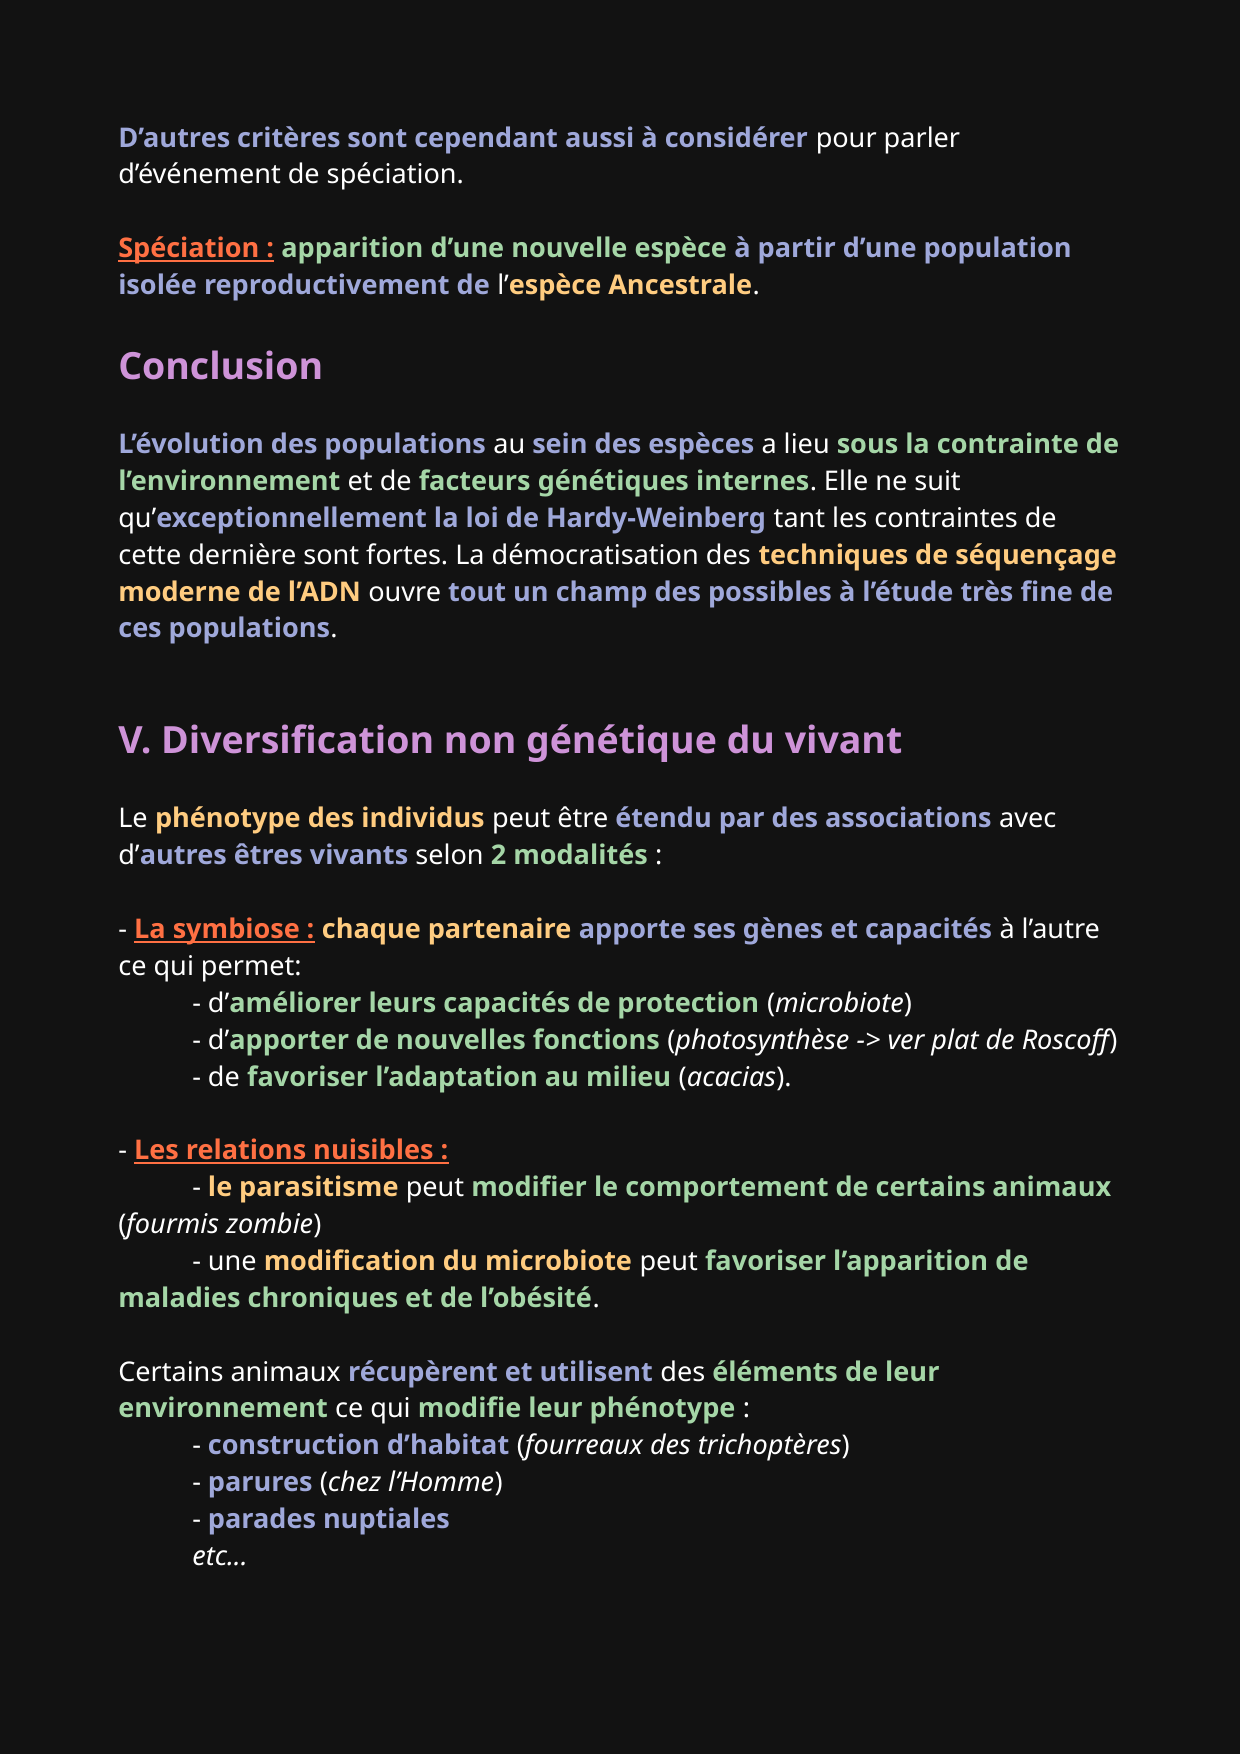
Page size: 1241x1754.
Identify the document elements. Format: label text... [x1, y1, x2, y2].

text - de favoriser l’adaptation au milieu (acacias). [118, 1057, 1122, 1094]
text - construction d’habitat (fourreaux des trichoptères) [118, 1426, 1122, 1463]
text - d’apporter de nouvelles fonctions (photosynthèse -> ver plat de Roscoff) [118, 1020, 1122, 1057]
text - d’améliorer leurs capacités de protection (microbiote) [118, 983, 1122, 1020]
text - La symbiose : chaque partenaire apporte ses gènes et capacités à l’autre ce qui permet: [118, 909, 1122, 983]
text - parures (chez l’Homme) [118, 1463, 1122, 1499]
text - le parasitisme peut modifier le comportement de certains animaux (fourmis zombie) [118, 1168, 1122, 1241]
text Spéciation : apparition d’une nouvelle espèce à partir d’une population isolée reproductivement de l’espèce Ancestrale. [118, 229, 1122, 302]
text - parades nuptiales [118, 1499, 1122, 1536]
text etc... [118, 1536, 1122, 1573]
text - une modification du microbiote peut favoriser l’apparition de maladies chroniques et de l’obésité. [118, 1241, 1122, 1315]
text Certains animaux récupèrent et utilisent des éléments de leur environnement ce qui modifie leur phénotype : [118, 1352, 1122, 1426]
text D’autres critères sont cependant aussi à considérer pour parler d’événement de spéciation. [118, 118, 1122, 192]
text Conclusion [118, 339, 1122, 390]
text Le phénotype des individus peut être étendu par des associations avec d’autres êtres vivants selon 2 modalités : [118, 799, 1122, 873]
text - Les relations nuisibles : [118, 1131, 1122, 1168]
text V. Diversification non génétique du vivant [118, 714, 1122, 765]
text L’évolution des populations au sein des espèces a lieu sous la contrainte de l’environnement et de facteurs génétiques internes. Elle ne suit qu’exceptionnellement la loi de Hardy-Weinberg tant les contraintes de cette dernière sont fortes. La démocratisation des techniques de séquençage moderne de l’ADN ouvre tout un champ des possibles à l’étude très fine de ces populations. [118, 424, 1122, 646]
